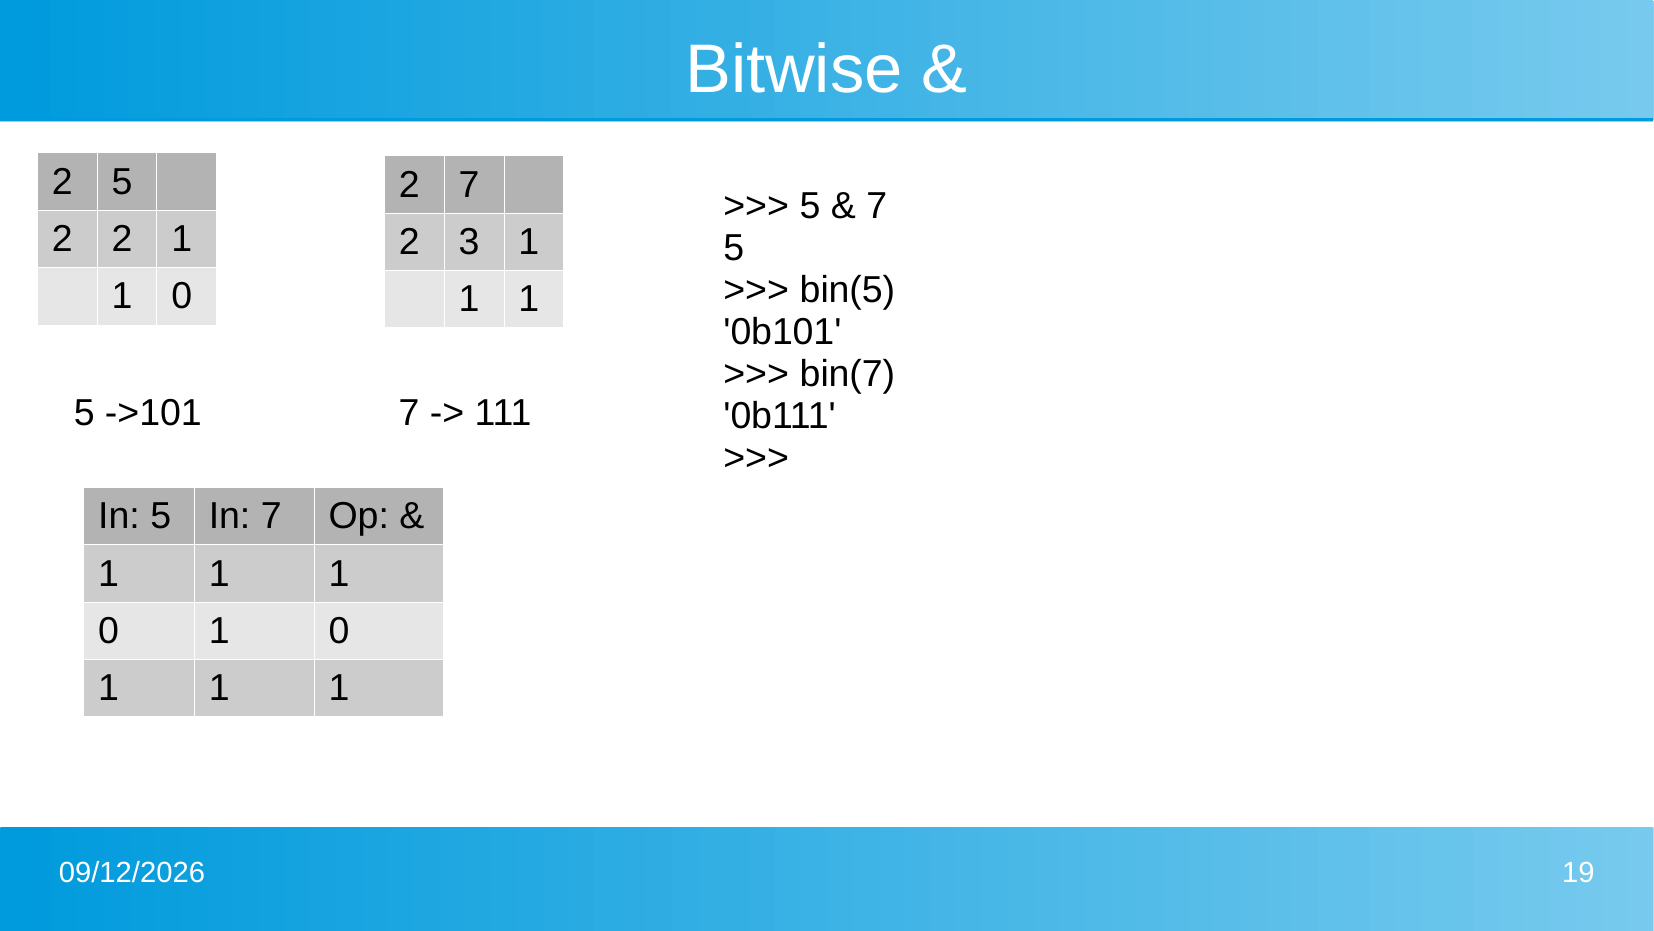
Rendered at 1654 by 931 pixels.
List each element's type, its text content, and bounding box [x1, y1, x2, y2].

table_header 2 [385, 156, 444, 213]
table_header [157, 153, 216, 210]
table_header 2 [38, 153, 97, 210]
title Bitwise & [59, 29, 1595, 108]
table_cell 1 [505, 271, 563, 327]
text_box 7 -> 111 [383, 383, 591, 441]
table_header In: 7 [195, 488, 314, 544]
table_cell 1 [505, 214, 563, 270]
table_cell 2 [385, 214, 444, 270]
table_cell 1 [84, 660, 194, 716]
table_cell 1 [98, 268, 156, 325]
table_cell 0 [157, 268, 216, 325]
table_header 5 [98, 153, 156, 210]
text_box >>> 5 & 7 5 >>> bin(5) '0b101' >>> bin(7) '0b111' >>> [708, 177, 945, 570]
table_cell 1 [195, 545, 314, 602]
table_cell 2 [38, 211, 97, 267]
table_header In: 5 [84, 488, 194, 544]
table_cell 1 [445, 271, 504, 327]
table_cell 1 [84, 545, 194, 602]
table_header 7 [445, 156, 504, 213]
table_cell 0 [315, 603, 443, 659]
table_cell 2 [98, 211, 156, 267]
table_cell 3 [445, 214, 504, 270]
table_cell 1 [157, 211, 216, 267]
table_cell 1 [315, 660, 443, 716]
table_cell 1 [315, 545, 443, 602]
table_cell [385, 271, 444, 327]
table_cell 1 [195, 603, 314, 659]
table_header Op: & [315, 488, 443, 544]
table_header [505, 156, 563, 213]
table_cell 1 [195, 660, 314, 716]
text_box 5 ->101 [59, 383, 266, 483]
table_cell [38, 268, 97, 325]
table_cell 0 [84, 603, 194, 659]
